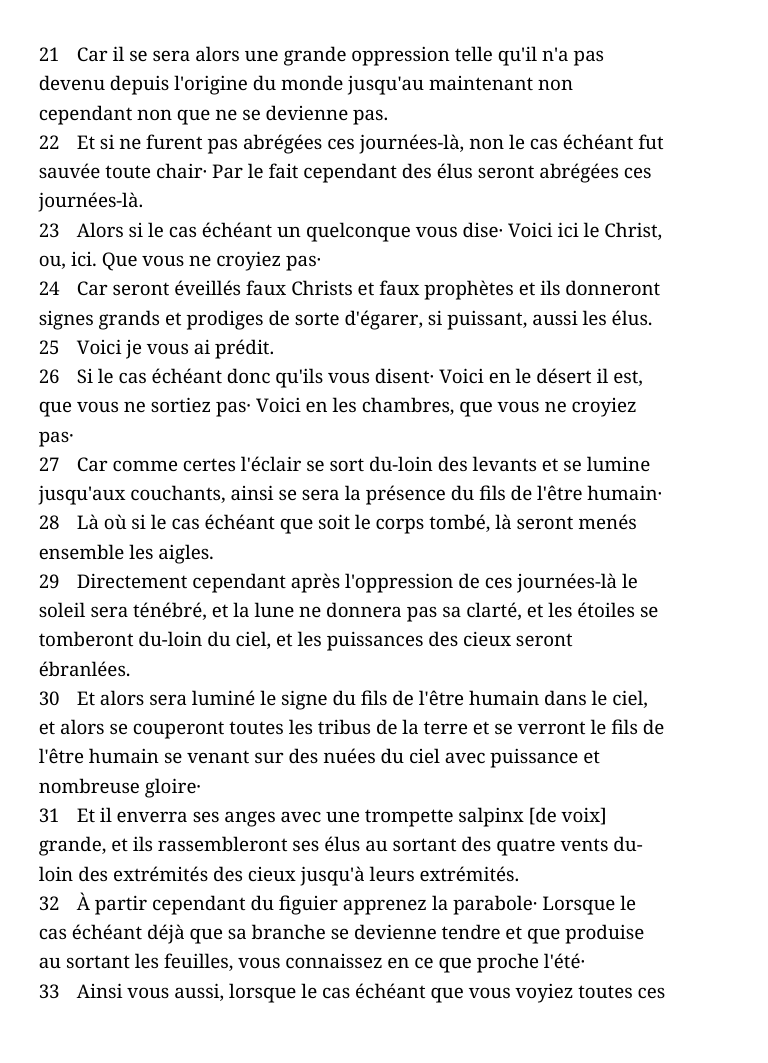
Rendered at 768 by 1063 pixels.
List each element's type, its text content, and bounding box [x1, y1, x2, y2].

text 21 Car il se sera alors une grande oppression telle qu'il n'a pas devenu depuis l'origine du monde jusqu'au maintenant non cependant non que ne se devienne pas. 22 Et si ne furent pas abrégées ces journées-là, non le cas échéant fut sauvée toute chair· Par le fait cependant des élus seront abrégées ces journées-là. 23 Alors si le cas échéant un quelconque vous dise· Voici ici le Christ, ou, ici. Que vous ne croyiez pas· 24 Car seront éveillés faux Christs et faux prophètes et ils donneront signes grands et prodiges de sorte d'égarer, si puissant, aussi les élus. 25 Voici je vous ai prédit. 26 Si le cas échéant donc qu'ils vous disent· Voici en le désert il est, que vous ne sortiez pas· Voici en les chambres, que vous ne croyiez pas· 27 Car comme certes l'éclair se sort du-loin des levants et se lumine jusqu'aux couchants, ainsi se sera la présence du fils de l'être humain· 28 Là où si le cas échéant que soit le corps tombé, là seront menés ensemble les aigles. 29 Directement cependant après l'oppression de ces journées-là le soleil sera ténébré, et la lune ne donnera pas sa clarté, et les étoiles se tomberont du-loin du ciel, et les puissances des cieux seront ébranlées. 30 Et alors sera luminé le signe du fils de l'être humain dans le ciel, et alors se couperont toutes les tribus de la terre et se verront le fils de l'être humain se venant sur des nuées du ciel avec puissance et nombreuse gloire· 31 Et il enverra ses anges avec une trompette salpinx [de voix] grande, et ils rassembleront ses élus au sortant des quatre vents du-loin des extrémités des cieux jusqu'à leurs extrémités. 32 À partir cependant du figuier apprenez la parabole· Lorsque le cas échéant déjà que sa branche se devienne tendre et que produise au sortant les feuilles, vous connaissez en ce que proche l'été· 33 Ainsi vous aussi, lorsque le cas échéant que vous voyiez toutes ces [38, 41, 667, 1003]
